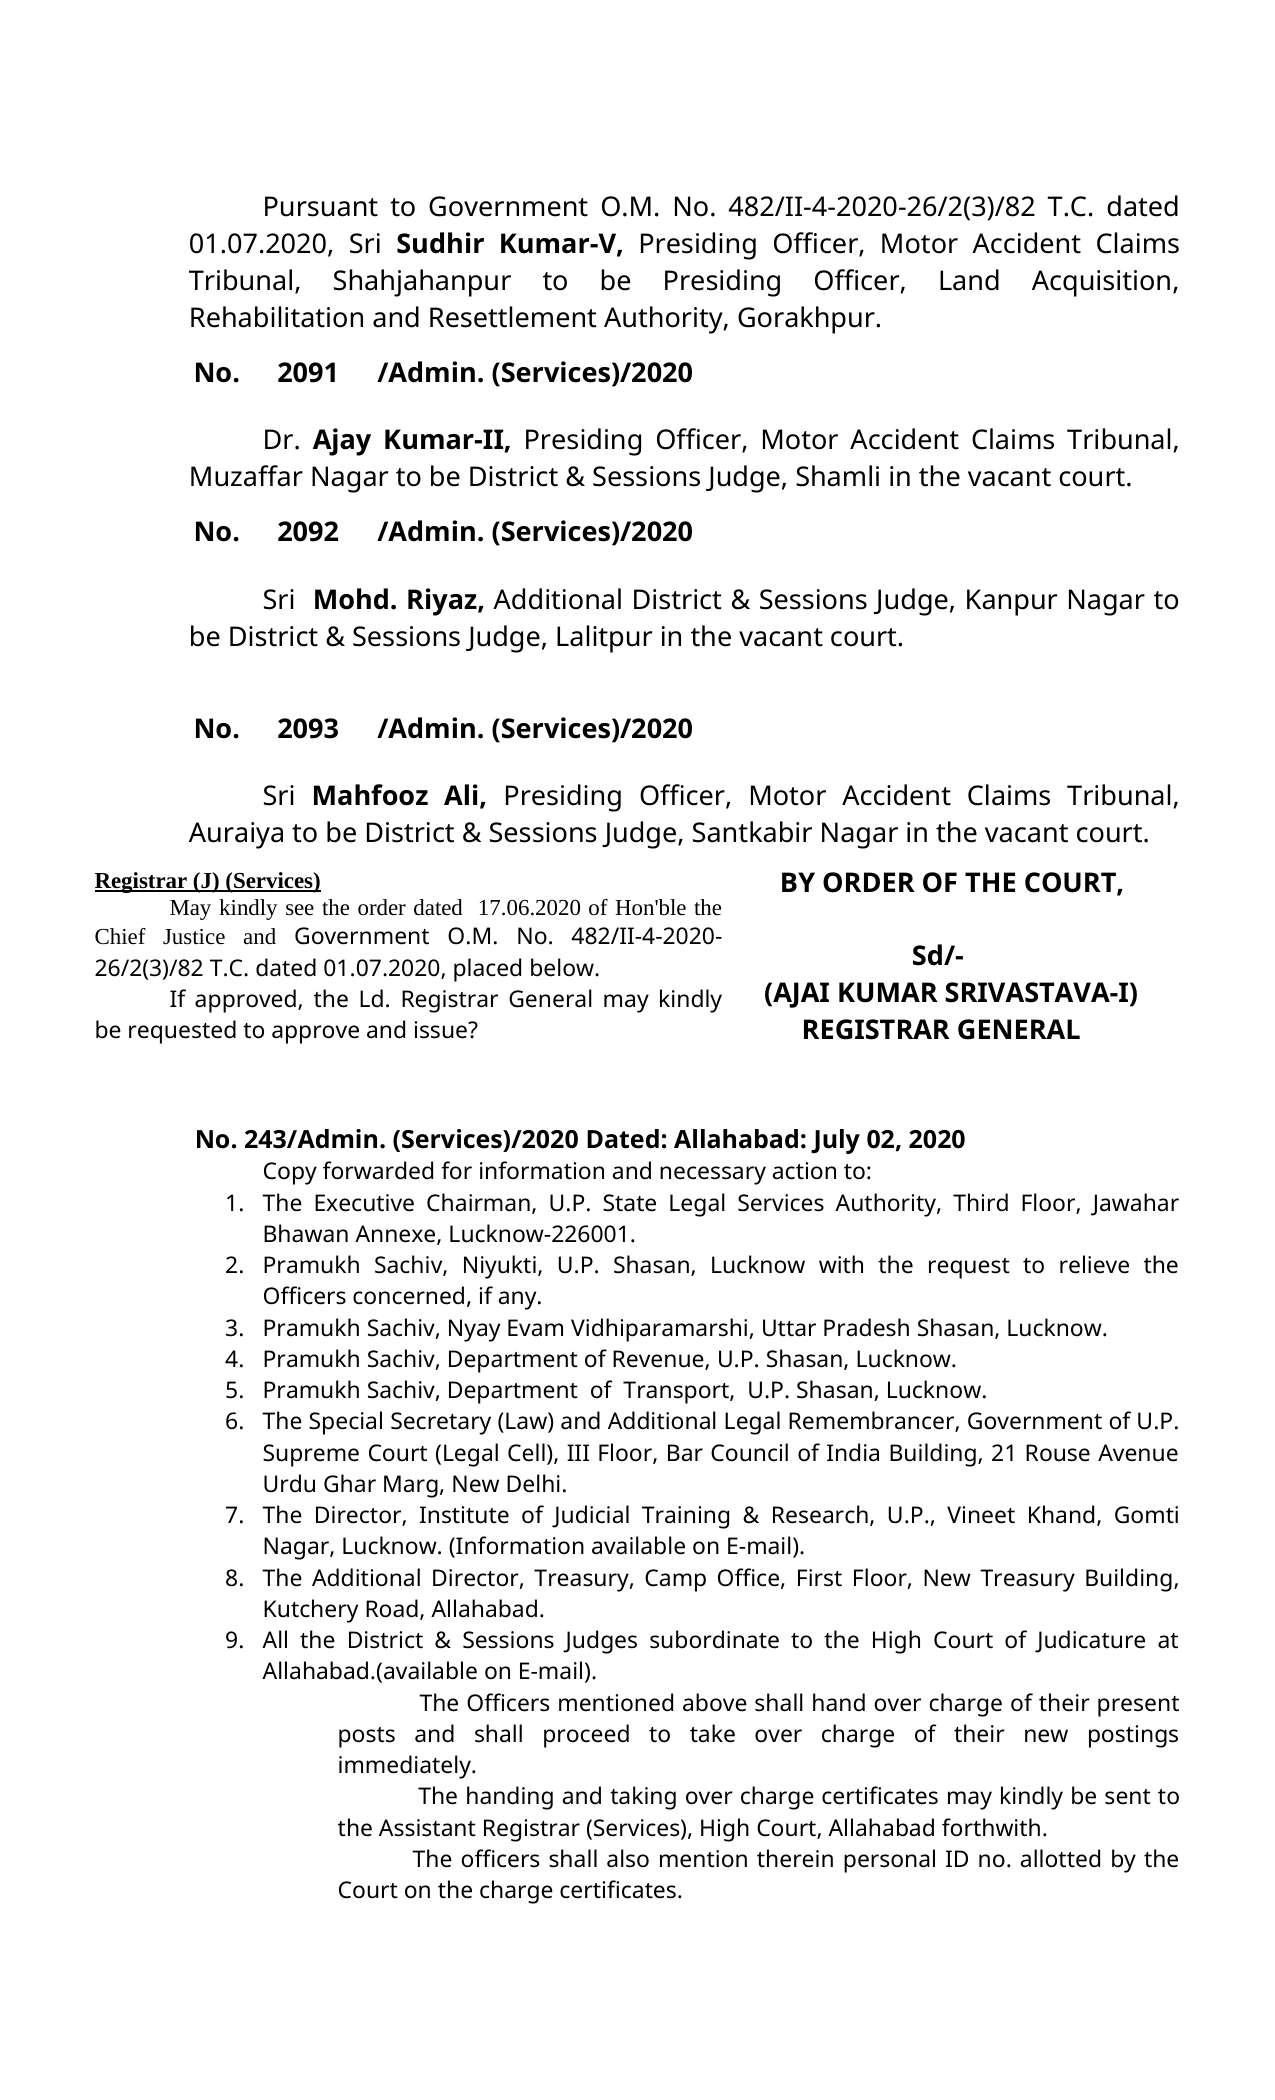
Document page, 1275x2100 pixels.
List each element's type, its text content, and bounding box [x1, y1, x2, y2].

table_header No. [188, 348, 249, 396]
text The Officers mentioned above shall hand over charge of their present posts and shall proceed to take over charge of their new postings immediately. [337, 1687, 1181, 1780]
list Pramukh Sachiv, Niyukti, U.P. Shasan, Lucknow with the request to relieve the Officers concerned, if any. [225, 1249, 1181, 1312]
text (AJAI KUMAR SRIVASTAVA-I) [187, 974, 1181, 1011]
list The Special Secretary (Law) and Additional Legal Remembrancer, Government of U.P. Supreme Court (Legal Cell), III Floor, Bar Council of India Building, 21 Rouse Avenue Urdu Ghar Marg, New Delhi. [225, 1405, 1181, 1499]
list The Additional Director, Treasury, Camp Office, First Floor, New Treasury Building, Kutchery Road, Allahabad. [225, 1562, 1181, 1624]
list Pramukh Sachiv, Department of Revenue, U.P. Shasan, Lucknow. [225, 1343, 1181, 1374]
text REGISTRAR GENERAL [187, 1011, 1181, 1047]
list Pramukh Sachiv, Nyay Evam Vidhiparamarshi, Uttar Pradesh Shasan, Lucknow. [225, 1312, 1181, 1343]
table_header [249, 704, 371, 752]
list All the District & Sessions Judges subordinate to the High Court of Judicature at Allahabad.(available on E-mail). [225, 1624, 1181, 1687]
table_header [249, 348, 371, 396]
subtitle Pursuant to Government O.M. No. 482/II-4-2020-26/2(3)/82 T.C. dated 01.07.2020, Sri Sudhir Kumar-V, Presiding Officer, Motor Accident Claims Tribunal, Shahjahanpur to be Presiding Officer, Land Acquisition, Rehabilitation and Resettlement Authority, Gorakhpur. [189, 187, 1181, 335]
subtitle Sri Mohd. Riyaz, Additional District & Sessions Judge, Kanpur Nagar to be District & Sessions Judge, Lalitpur in the vacant court. [189, 580, 1181, 654]
table_header /Admin. (Services)/2020 [371, 507, 762, 555]
text BY ORDER OF THE COURT, [562, 863, 1181, 900]
text Sd/- [187, 937, 1181, 974]
list Pramukh Sachiv, Department of Transport, U.P. Shasan, Lucknow. [225, 1374, 1181, 1405]
table_header [249, 507, 371, 555]
text No. 243/Admin. (Services)/2020 Dated: Allahabad: July 02, 2020 [187, 1121, 1181, 1155]
table_header /Admin. (Services)/2020 [371, 704, 762, 752]
table_header No. [188, 704, 249, 752]
text The officers shall also mention therein personal ID no. allotted by the Court on the charge certificates. [337, 1843, 1181, 1905]
subtitle Dr. Ajay Kumar-II, Presiding Officer, Motor Accident Claims Tribunal, Muzaffar Nagar to be District & Sessions Judge, Shamli in the vacant court. [189, 421, 1181, 494]
list The Director, Institute of Judicial Training & Research, U.P., Vineet Khand, Gomti Nagar, Lucknow. (Information available on E-mail). [225, 1499, 1181, 1562]
table_header No. [188, 507, 249, 555]
list The Executive Chairman, U.P. State Legal Services Authority, Third Floor, Jawahar Bhawan Annexe, Lucknow-226001. [225, 1187, 1181, 1249]
table_header /Admin. (Services)/2020 [371, 348, 762, 396]
subtitle Sri Mahfooz Ali, Presiding Officer, Motor Accident Claims Tribunal, Auraiya to be District & Sessions Judge, Santkabir Nagar in the vacant court. [189, 777, 1181, 851]
text The handing and taking over charge certificates may kindly be sent to the Assistant Registrar (Services), High Court, Allahabad forthwith. [300, 1780, 1181, 1843]
text Copy forwarded for information and necessary action to: [187, 1155, 1181, 1187]
